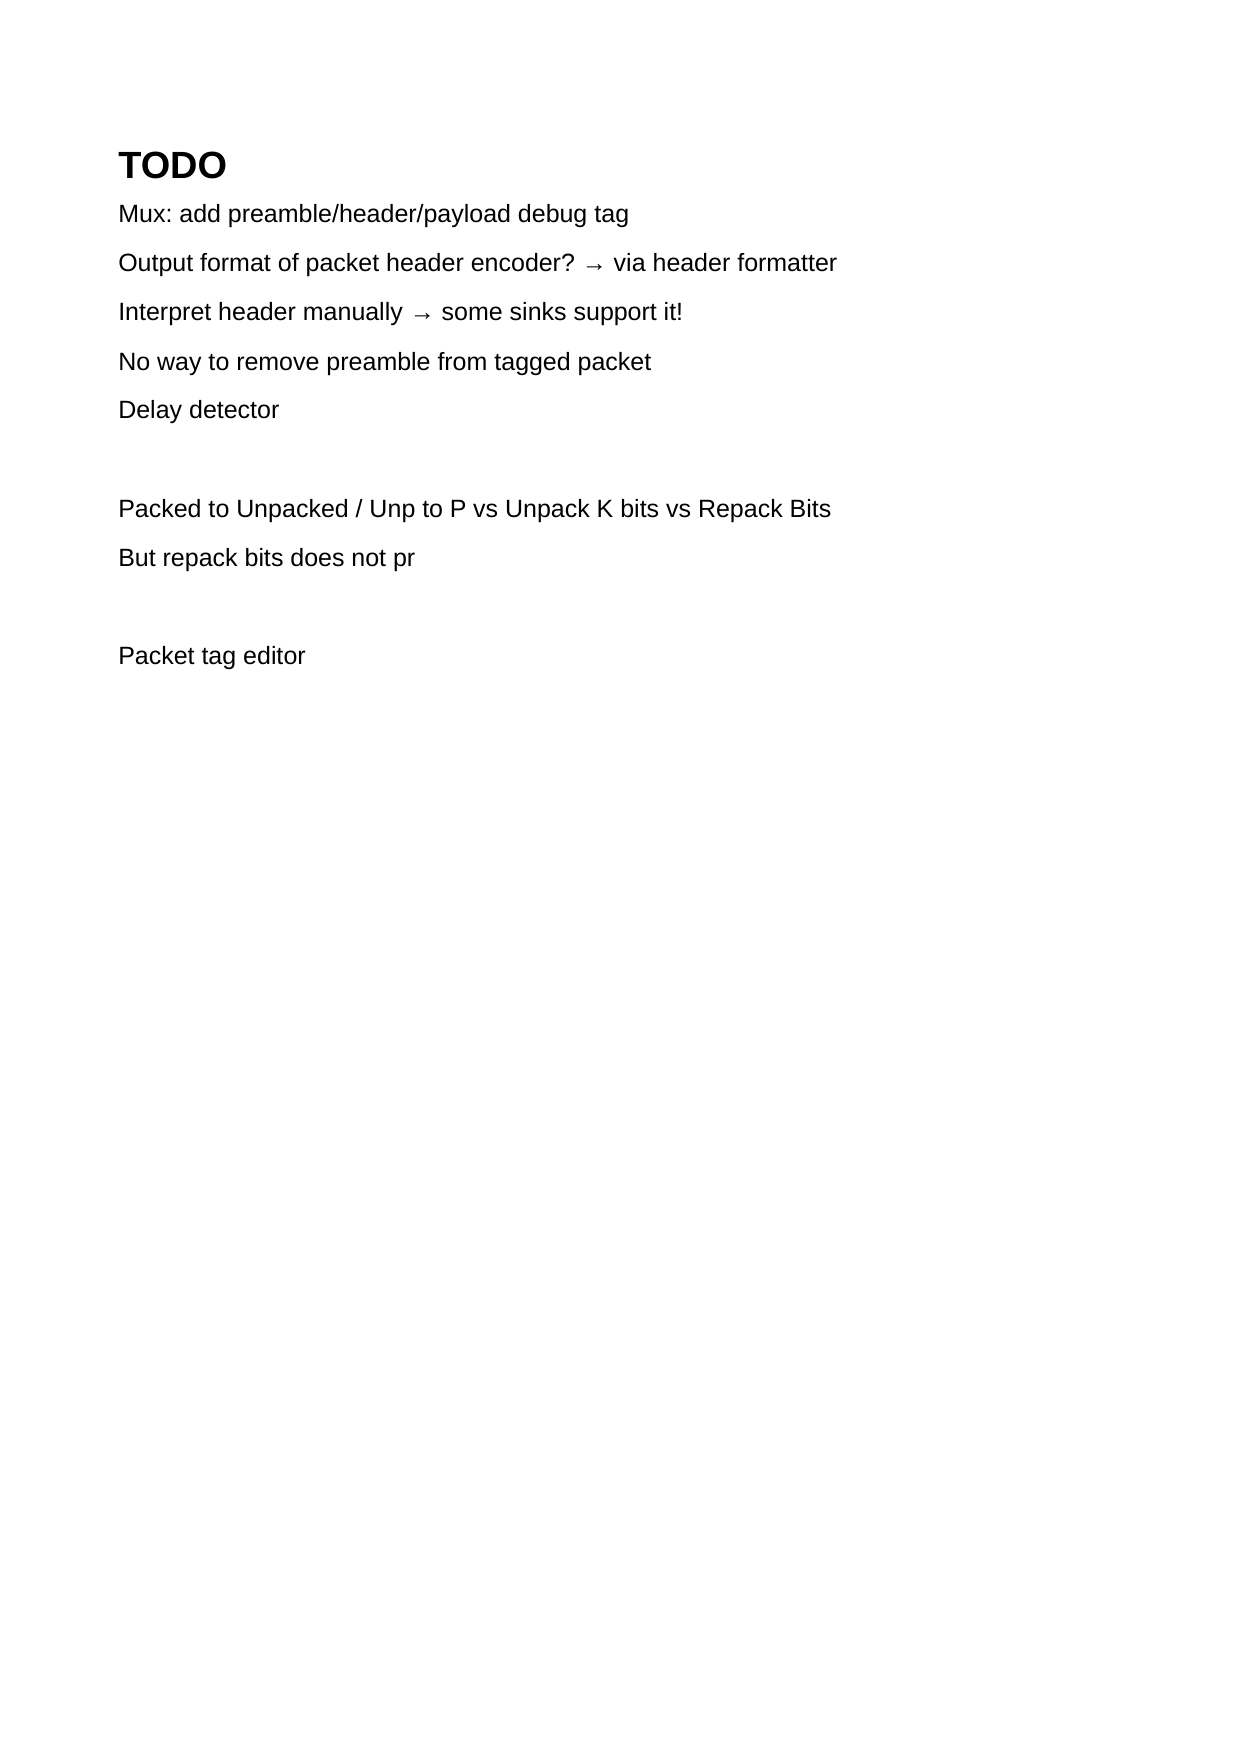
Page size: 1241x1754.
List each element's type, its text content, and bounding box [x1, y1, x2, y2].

subtitle TODO [118, 143, 1122, 187]
subtitle Delay detector [118, 396, 1122, 424]
subtitle Packed to Unpacked / Unp to P vs Unpack K bits vs Repack Bits [118, 494, 1122, 522]
subtitle But repack bits does not pr [118, 543, 1122, 571]
subtitle No way to remove preamble from tagged packet [118, 346, 1122, 375]
subtitle Output format of packet header encoder? → via header formatter [118, 248, 1122, 277]
subtitle Packet tag editor [118, 641, 1122, 669]
subtitle Interpret header manually → some sinks support it! [118, 297, 1122, 326]
subtitle Mux: add preamble/header/payload debug tag [118, 199, 1122, 228]
